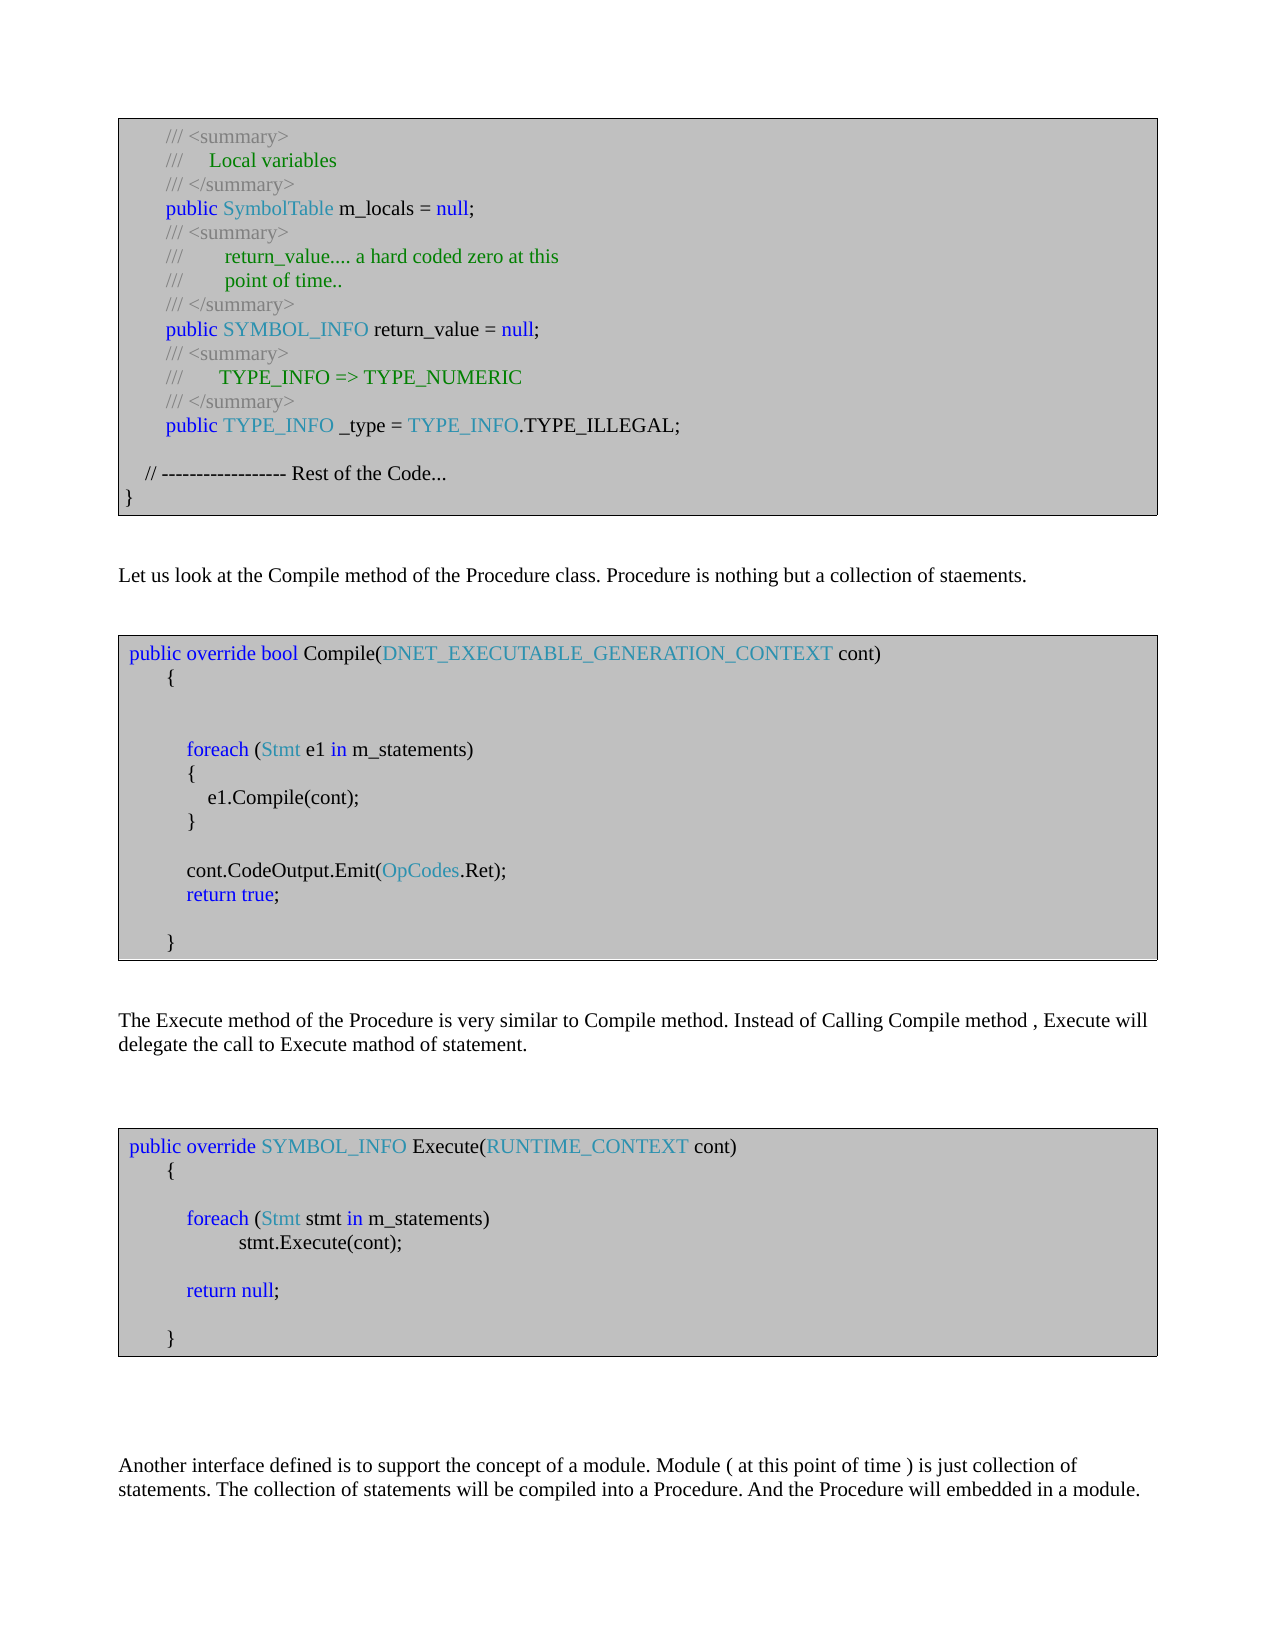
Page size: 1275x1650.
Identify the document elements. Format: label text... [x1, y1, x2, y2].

table_header public override SYMBOL_INFO Execute(RUNTIME_CONTEXT cont) { foreach (Stmt stmt in m_statements) stmt.Execute(cont); return null; } [119, 1129, 1157, 1356]
table_header public override bool Compile(DNET_EXECUTABLE_GENERATION_CONTEXT cont) { foreach (Stmt e1 in m_statements) { e1.Compile(cont); } cont.CodeOutput.Emit(OpCodes.Ret); return true; } [119, 636, 1157, 959]
text Another interface defined is to support the concept of a module. Module ( at this point of time ) is just collection of statements. The collection of statements will be compiled into a Procedure. And the Procedure will embedded in a module. [118, 1452, 1157, 1501]
text Let us look at the Compile method of the Procedure class. Procedure is nothing but a collection of staements. [118, 563, 1157, 587]
text The Execute method of the Procedure is very similar to Compile method. Instead of Calling Compile method , Execute will delegate the call to Execute mathod of statement. [118, 1008, 1157, 1056]
table_header /// <summary> /// Local variables /// </summary> public SymbolTable m_locals = null; /// <summary> /// return_value.... a hard coded zero at this /// point of time.. /// </summary> public SYMBOL_INFO return_value = null; /// <summary> /// TYPE_INFO => TYPE_NUMERIC /// </summary> public TYPE_INFO _type = TYPE_INFO.TYPE_ILLEGAL; // ------------------ Rest of the Code... } [119, 119, 1157, 515]
